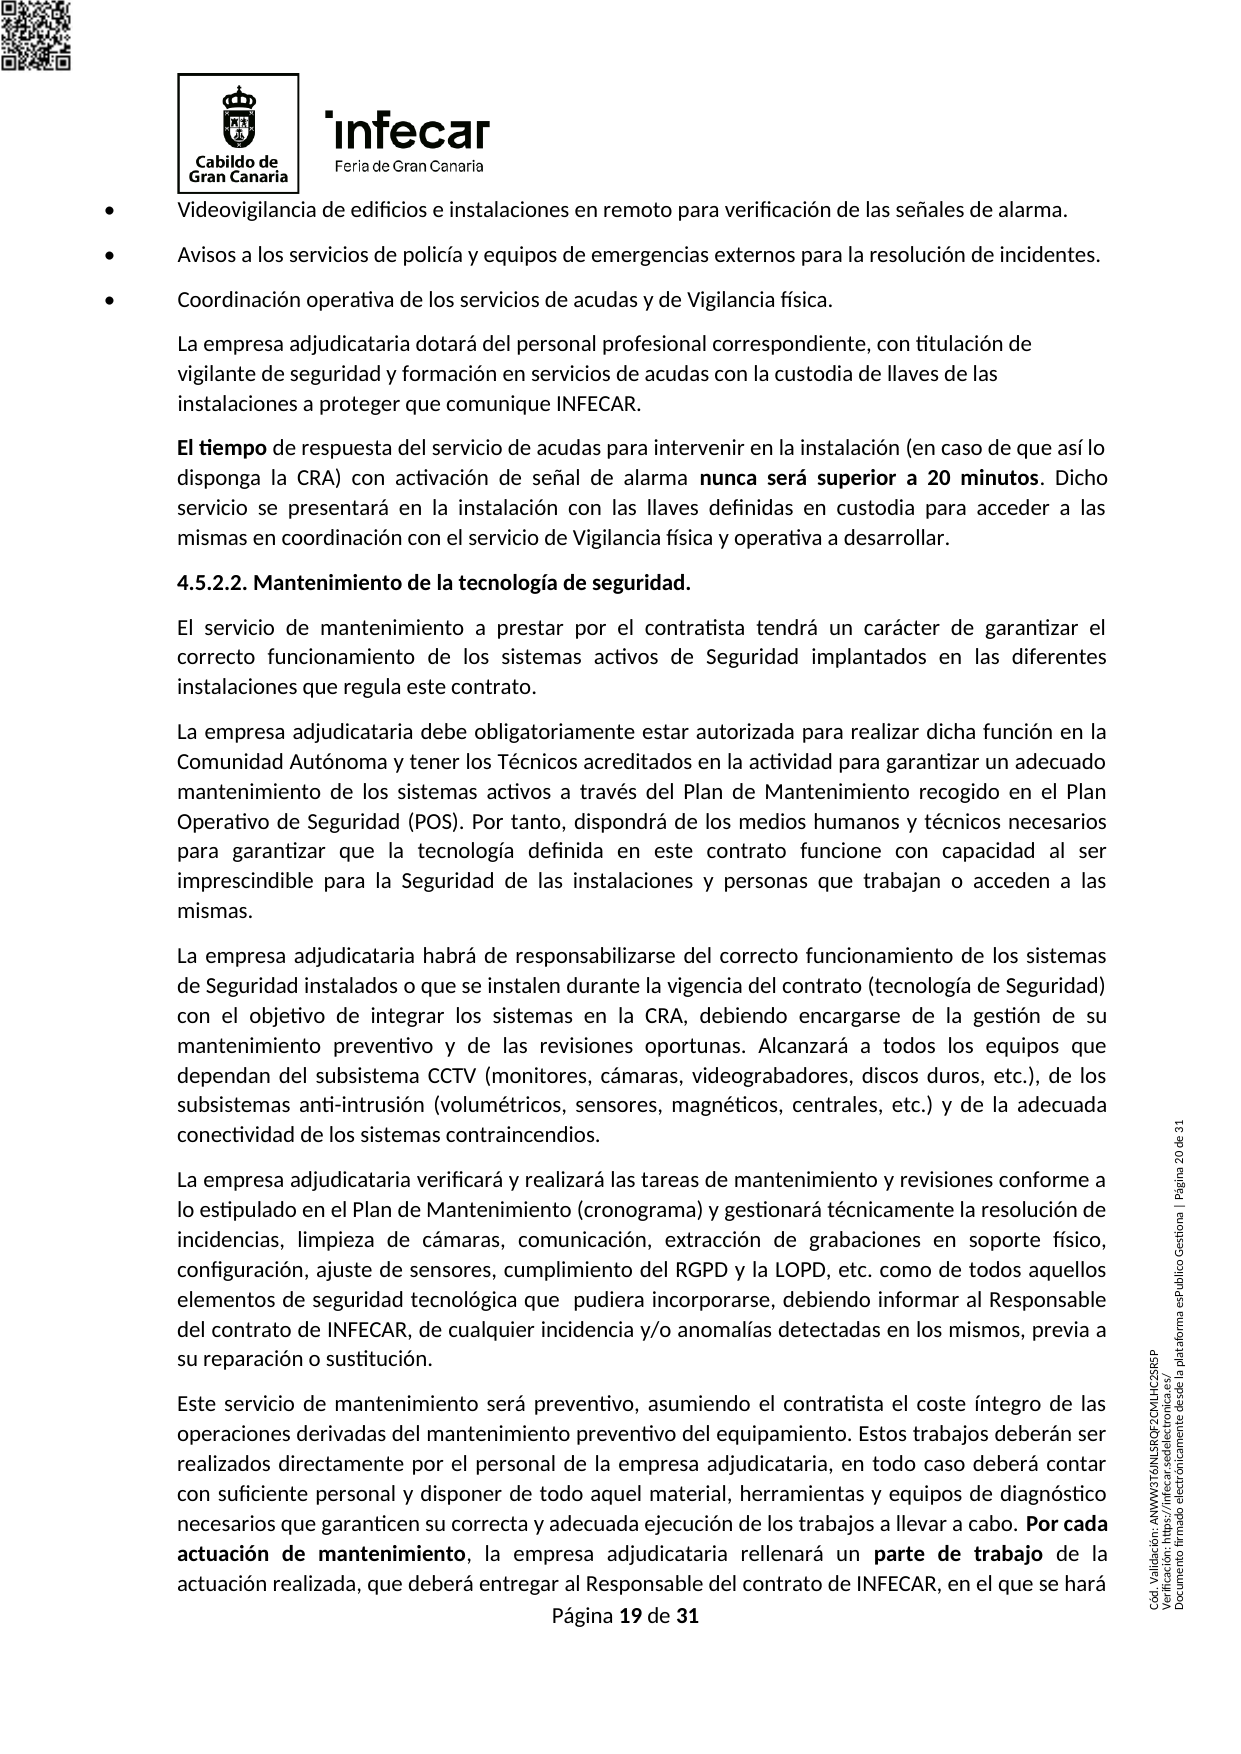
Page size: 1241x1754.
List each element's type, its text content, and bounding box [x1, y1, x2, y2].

list Coordinación operativa de los servicios de acudas y de Vigilancia física. [103, 285, 1108, 313]
list Avisos a los servicios de policía y equipos de emergencias externos para la resolución de incidentes. [103, 240, 1108, 268]
text El servicio de mantenimiento a prestar por el contratista tendrá un carácter de garantizar el correcto funcionamiento de los sistemas activos de Seguridad implantados en las diferentes instalaciones que regula este contrato. [177, 613, 1108, 700]
text La empresa adjudicataria dotará del personal profesional correspondiente, con titulación de vigilante de seguridad y formación en servicios de acudas con la custodia de llaves de las instalaciones a proteger que comunique INFECAR. [177, 329, 1108, 417]
text El tiempo de respuesta del servicio de acudas para intervenir en la instalación (en caso de que así lo disponga la CRA) con activación de señal de alarma nunca será superior a 20 minutos. Dicho servicio se presentará en la instalación con las llaves definidas en custodia para acceder a las mismas en coordinación con el servicio de Vigilancia física y operativa a desarrollar. [177, 433, 1108, 551]
text La empresa adjudicataria debe obligatoriamente estar autorizada para realizar dicha función en la Comunidad Autónoma y tener los Técnicos acreditados en la actividad para garantizar un adecuado mantenimiento de los sistemas activos a través del Plan de Mantenimiento recogido en el Plan Operativo de Seguridad (POS). Por tanto, dispondrá de los medios humanos y técnicos necesarios para garantizar que la tecnología definida en este contrato funcione con capacidad al ser imprescindible para la Seguridad de las instalaciones y personas que trabajan o acceden a las mismas. [177, 717, 1108, 924]
list Videovigilancia de edificios e instalaciones en remoto para verificación de las señales de alarma. [103, 195, 1108, 223]
text 4.5.2.2. Mantenimiento de la tecnología de seguridad. [177, 568, 1108, 596]
text La empresa adjudicataria verificará y realizará las tareas de mantenimiento y revisiones conforme a lo estipulado en el Plan de Mantenimiento (cronograma) y gestionará técnicamente la resolución de incidencias, limpieza de cámaras, comunicación, extracción de grabaciones en soporte físico, configuración, ajuste de sensores, cumplimiento del RGPD y la LOPD, etc. como de todos aquellos elementos de seguridad tecnológica que pudiera incorporarse, debiendo informar al Responsable del contrato de INFECAR, de cualquier incidencia y/o anomalías detectadas en los mismos, previa a su reparación o sustitución. [177, 1165, 1108, 1373]
text La empresa adjudicataria habrá de responsabilizarse del correcto funcionamiento de los sistemas de Seguridad instalados o que se instalen durante la vigencia del contrato (tecnología de Seguridad) con el objetivo de integrar los sistemas en la CRA, debiendo encargarse de la gestión de su mantenimiento preventivo y de las revisiones oportunas. Alcanzará a todos los equipos que dependan del subsistema CCTV (monitores, cámaras, videograbadores, discos duros, etc.), de los subsistemas anti-intrusión (volumétricos, sensores, magnéticos, centrales, etc.) y de la adecuada conectividad de los sistemas contraincendios. [177, 941, 1108, 1148]
text Este servicio de mantenimiento será preventivo, asumiendo el contratista el coste íntegro de las operaciones derivadas del mantenimiento preventivo del equipamiento. Estos trabajos deberán ser realizados directamente por el personal de la empresa adjudicataria, en todo caso deberá contar con suficiente personal y disponer de todo aquel material, herramientas y equipos de diagnóstico necesarios que garanticen su correcta y adecuada ejecución de los trabajos a llevar a cabo. Por cada actuación de mantenimiento, la empresa adjudicataria rellenará un parte de trabajo de la actuación realizada, que deberá entregar al Responsable del contrato de INFECAR, en el que se hará [177, 1389, 1108, 1597]
